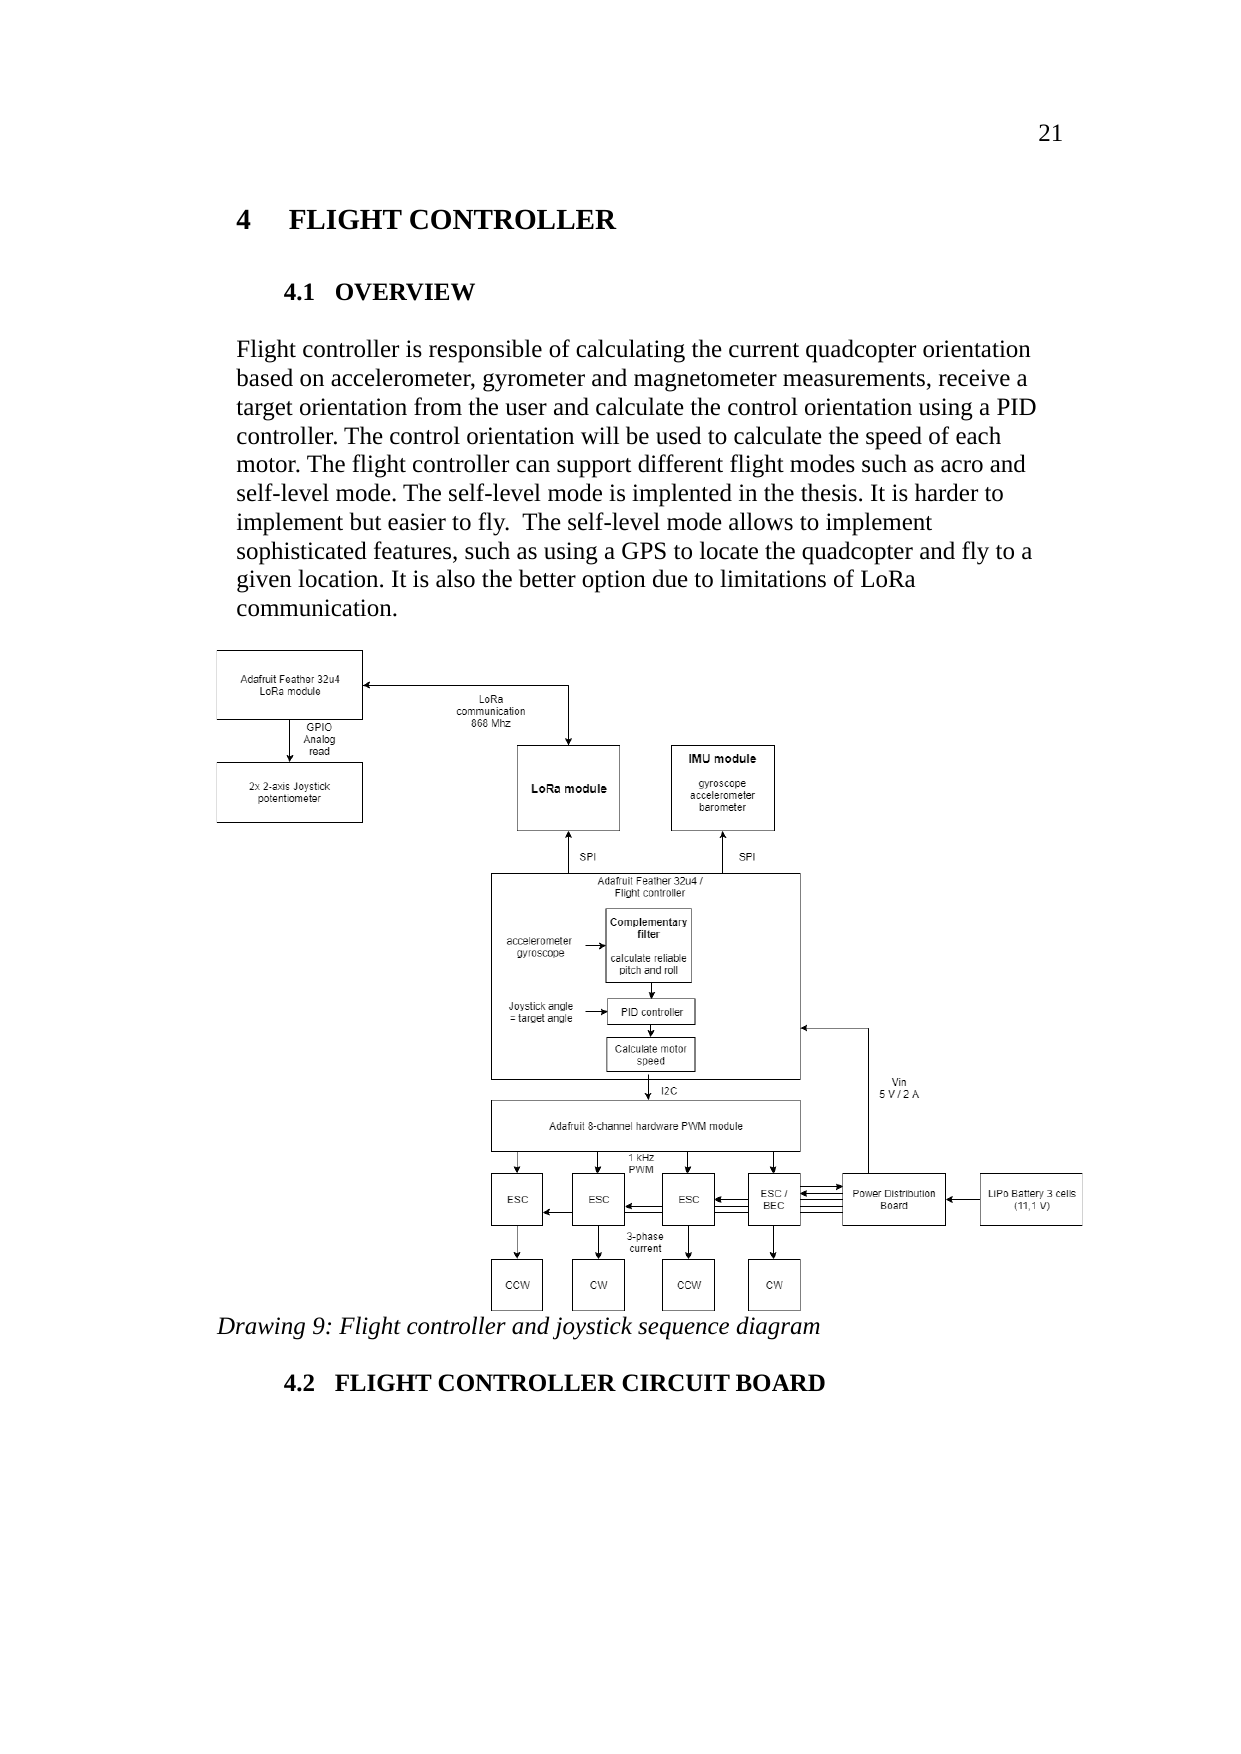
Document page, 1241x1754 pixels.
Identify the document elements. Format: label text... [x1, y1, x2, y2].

subtitle Flight controller circuit board [283, 1368, 1063, 1397]
subtitle Overview [283, 277, 1063, 306]
text Drawing 9: Flight controller and joystick sequence diagram [217, 1311, 1082, 1339]
subtitle Flight controller [236, 202, 1063, 236]
text Flight controller is responsible of calculating the current quadcopter orientation based on accelerometer, gyrometer and magnetometer measurements, receive a target orientation from the user and calculate the control orientation using a PID controller. The control orientation will be used to calculate the speed of each motor. The flight controller can support different flight modes such as acro and self-level mode. The self-level mode is implented in the thesis. It is harder to implement but easier to fly. The self-level mode allows to implement sophisticated features, such as using a GPS to locate the quadcopter and fly to a given location. It is also the better option due to limitations of LoRa communication. [236, 334, 1063, 622]
picture [216, 650, 1083, 1311]
